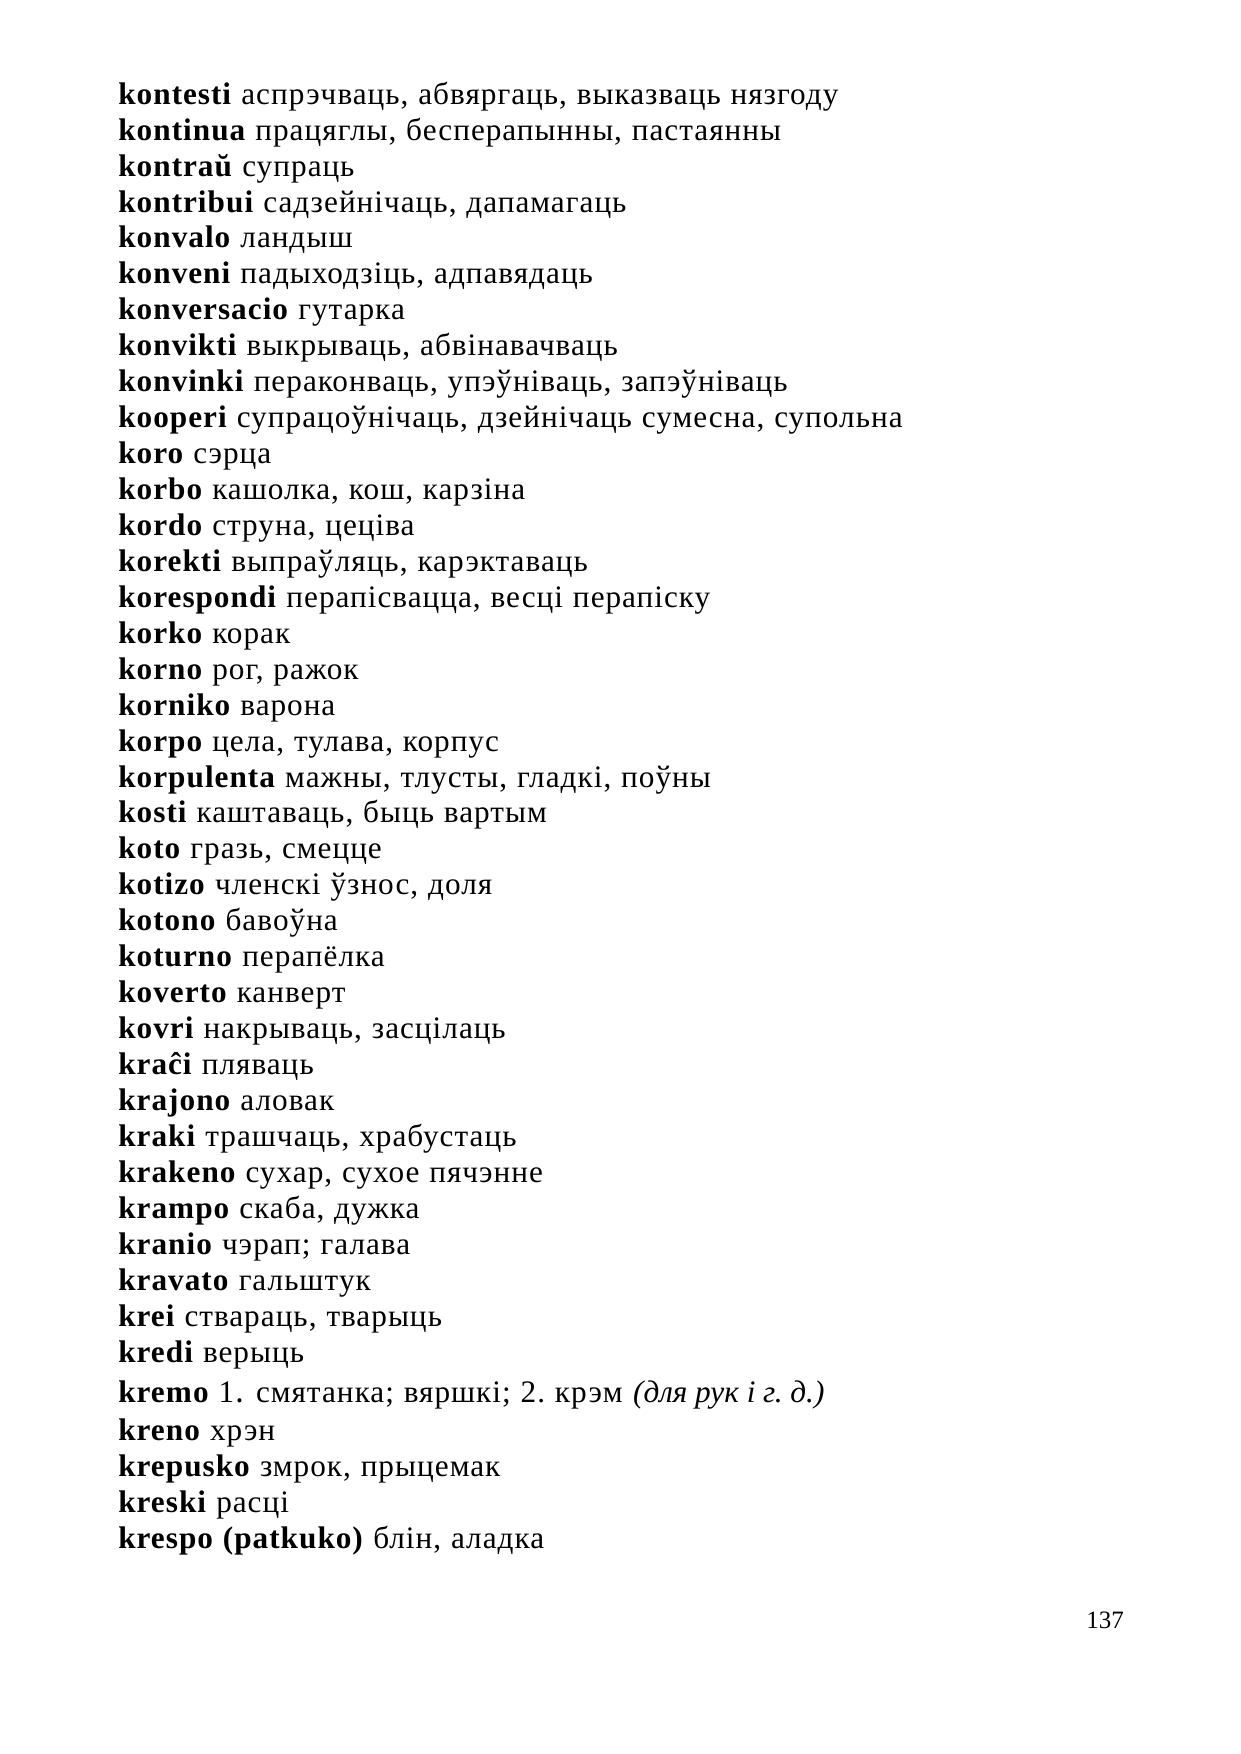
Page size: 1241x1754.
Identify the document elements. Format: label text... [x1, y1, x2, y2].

text korpo цела, тулава, корпус [118, 722, 1123, 758]
text korespondi перапісвацца, весці перапіску [118, 578, 1123, 614]
text koverto канверт [118, 973, 1123, 1009]
text krampo скаба, дужка [118, 1189, 1123, 1225]
text korpulenta мажны, тлусты, гладкі, поўны [118, 758, 1123, 794]
text kooperi супрацоўнічаць, дзейнічаць сумесна, супольна [118, 398, 1123, 434]
text krakeno сухар, сухое пячэнне [118, 1153, 1123, 1189]
text kranio чэрап; галава [118, 1225, 1123, 1261]
text konversacio гутарка [118, 291, 1123, 327]
text konveni падыходзіць, адпавядаць [118, 255, 1123, 291]
text kontribui садзейнічаць, дапамагаць [118, 183, 1123, 219]
text korbo кашолка, кош, карзіна [118, 470, 1123, 506]
text kontesti аспрэчваць, абвяргаць, выказваць нязгоду [118, 75, 1123, 111]
text kremo 1. смятанка; вяршкі; 2. крэм (для рук і г. д.) [118, 1369, 1123, 1411]
text krepusko змрок, прыцемак [118, 1447, 1123, 1483]
text krei ствараць, тварыць [118, 1297, 1123, 1333]
text konvikti выкрываць, абвінавачваць [118, 327, 1123, 362]
text kosti каштаваць, быць вартым [118, 794, 1123, 830]
text koturno перапёлка [118, 937, 1123, 973]
text krajono аловак [118, 1081, 1123, 1117]
text kovri накрываць, засцілаць [118, 1009, 1123, 1045]
text kontraŭ супраць [118, 147, 1123, 183]
text korniko варона [118, 686, 1123, 722]
text kreski расці [118, 1483, 1123, 1519]
text kraki трашчаць, храбустаць [118, 1117, 1123, 1153]
text kordo струна, цеціва [118, 506, 1123, 542]
text koto гразь, смецце [118, 830, 1123, 866]
text konvinki пераконваць, упэўніваць, запэўніваць [118, 362, 1123, 398]
text kontinua працяглы, бесперапынны, пастаянны [118, 111, 1123, 147]
text konvalo ландыш [118, 219, 1123, 255]
text koro сэрца [118, 434, 1123, 470]
text kredi верыць [118, 1333, 1123, 1369]
text kraĉi пляваць [118, 1045, 1123, 1081]
text krespo (patkuko) блін, аладка [118, 1519, 1123, 1555]
text kotizo членскі ўзнос, доля [118, 866, 1123, 902]
text kotono бавоўна [118, 902, 1123, 937]
text korno рог, ражок [118, 650, 1123, 686]
text korko корак [118, 614, 1123, 650]
text kreno хрэн [118, 1411, 1123, 1447]
text korekti выпраўляць, карэктаваць [118, 542, 1123, 578]
text kravato гальштук [118, 1261, 1123, 1297]
